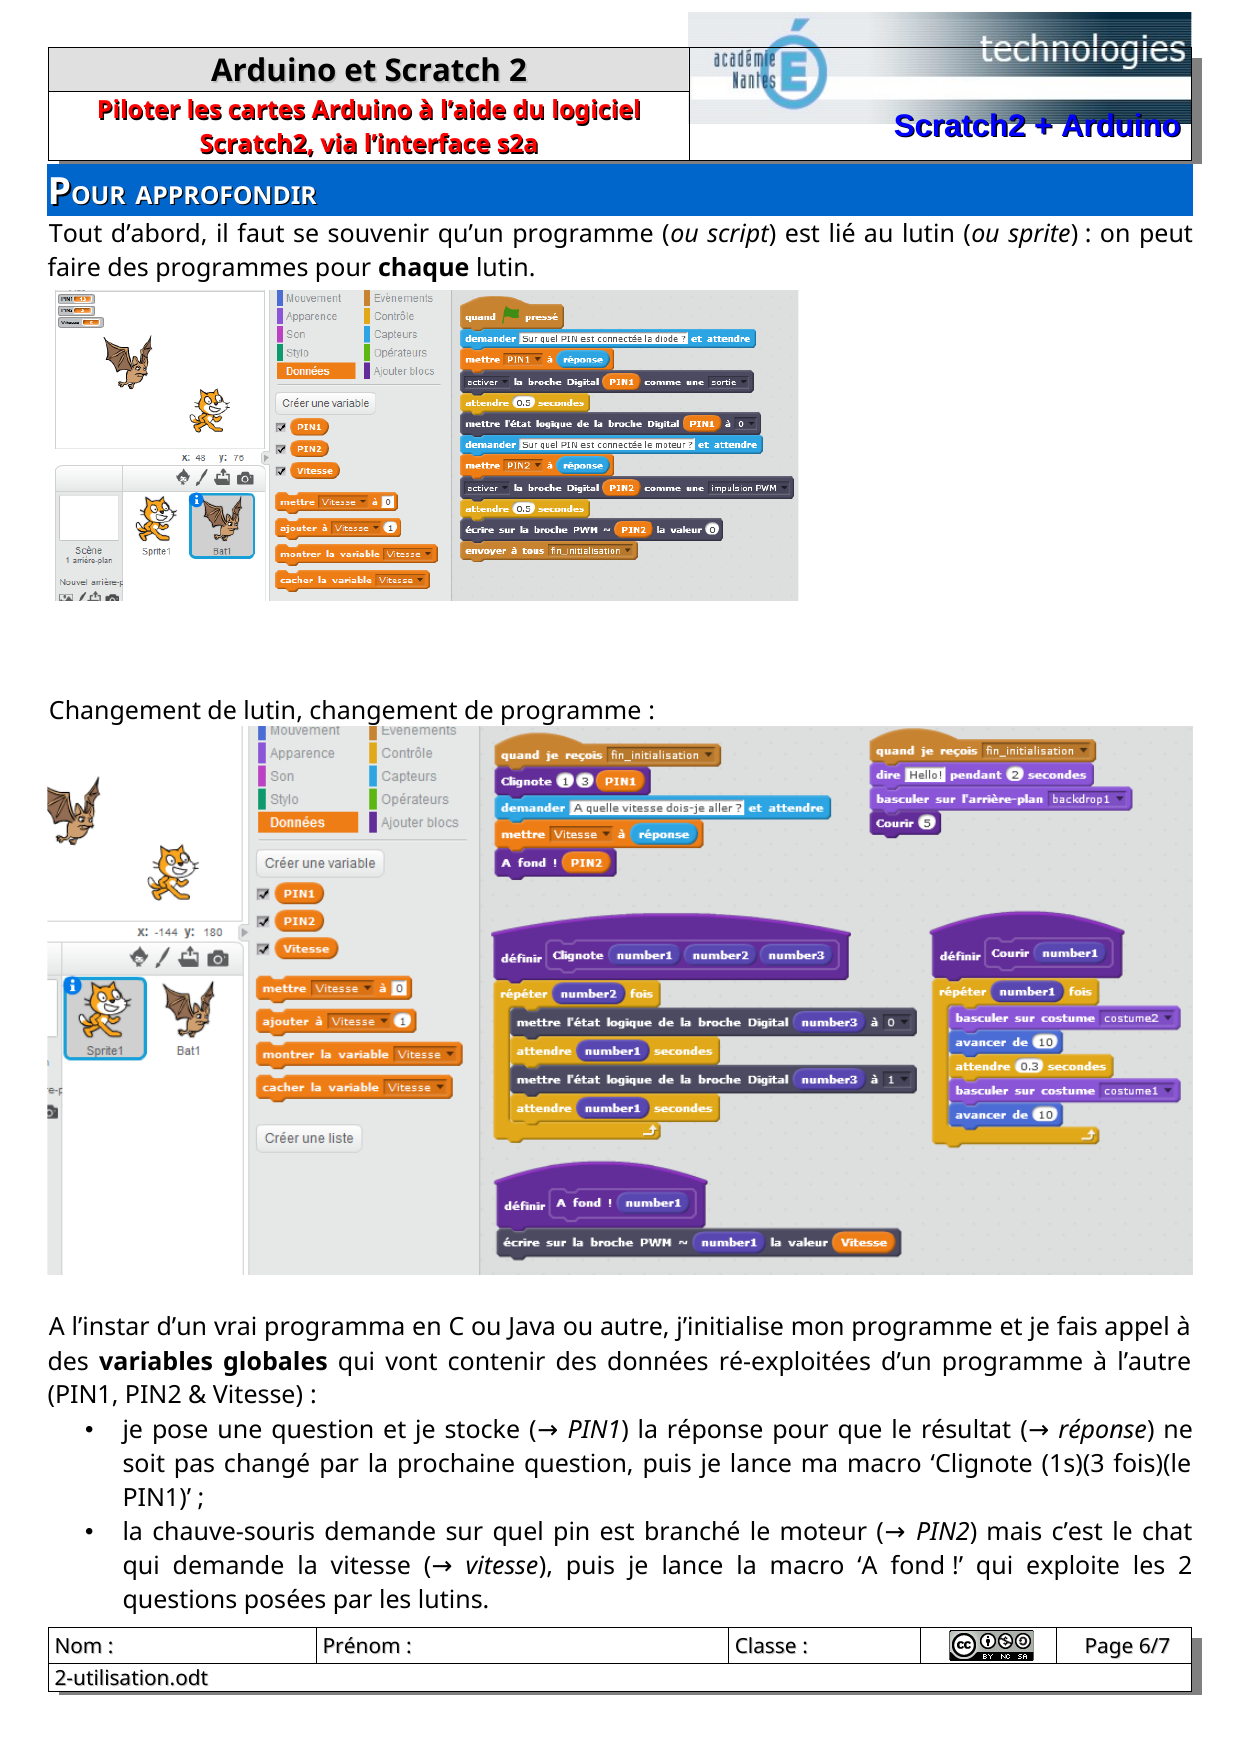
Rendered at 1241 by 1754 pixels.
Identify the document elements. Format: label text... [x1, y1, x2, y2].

picture [688, 12, 1192, 47]
picture [54, 290, 799, 601]
subtitle Pour approfondir [47, 164, 1193, 216]
list je pose une question et je stocke (→ PIN1) la réponse pour que le résultat (→ réponse) ne soit pas changé par la prochaine question, puis je lance ma macro ‘Clignote (1s)(3 fois)(le PIN1)’ ; [85, 1411, 1193, 1513]
list la chauve-souris demande sur quel pin est branché le moteur (→ PIN2) mais c’est le chat qui demande la vitesse (→ vitesse), puis je lance la macro ‘A fond !’ qui exploite les 2 questions posées par les lutins. [85, 1513, 1193, 1616]
text A l’instar d’un vrai programma en C ou Java ou autre, j’initialise mon programme et je fais appel à des variables globales qui vont contenir des données ré-exploitées d’un programme à l’autre (PIN1, PIN2 & Vitesse) : [47, 1309, 1193, 1411]
picture [949, 1630, 1034, 1661]
picture [690, 48, 1191, 124]
text Changement de lutin, changement de programme : [47, 692, 1193, 726]
text Tout d’abord, il faut se souvenir qu’un programme (ou script) est lié au lutin (ou sprite) : on peut faire des programmes pour chaque lutin. [47, 216, 1193, 284]
picture [47, 726, 1193, 1275]
